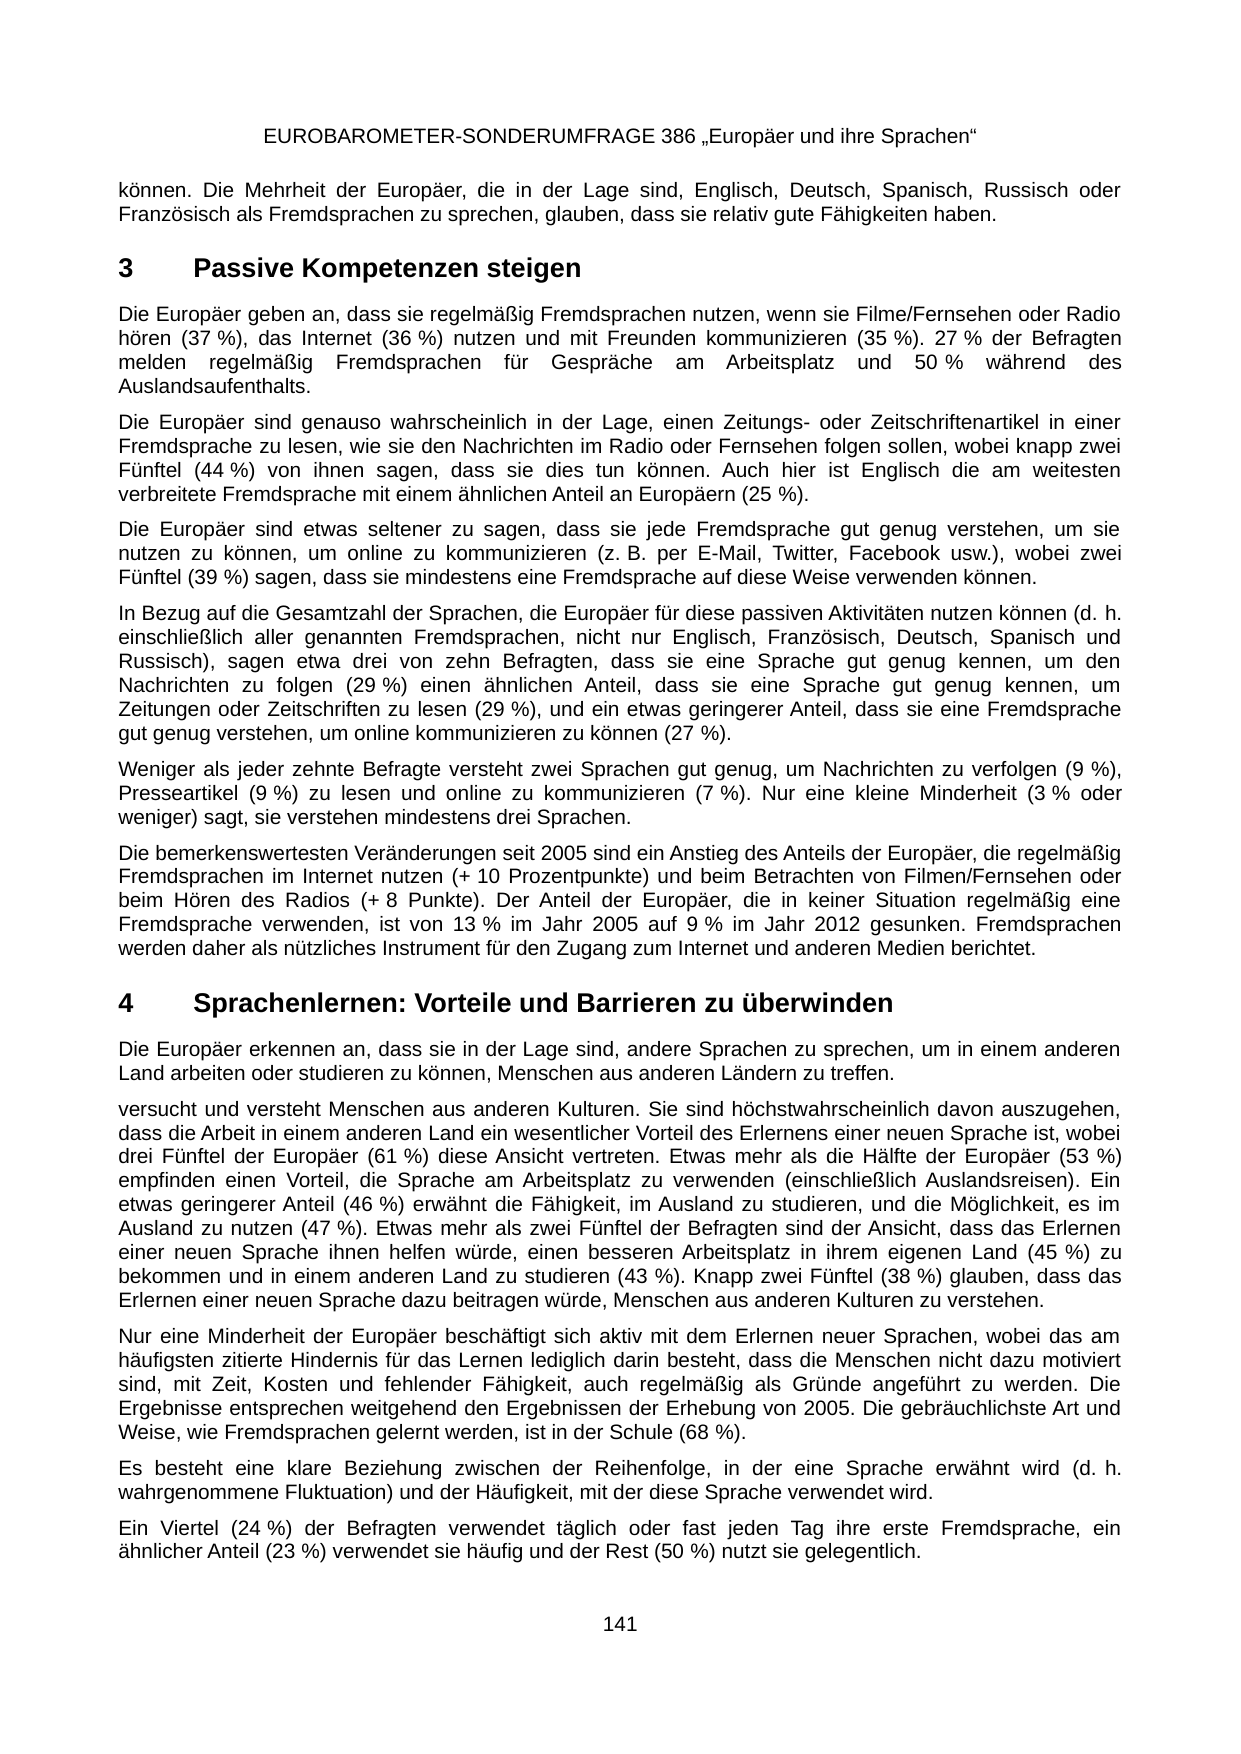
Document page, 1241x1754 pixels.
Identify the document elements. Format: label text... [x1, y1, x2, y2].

text versucht und versteht Menschen aus anderen Kulturen. Sie sind höchstwahrscheinlich davon auszugehen, dass die Arbeit in einem anderen Land ein wesentlicher Vorteil des Erlernens einer neuen Sprache ist, wobei drei Fünftel der Europäer (61 %) diese Ansicht vertreten. Etwas mehr als die Hälfte der Europäer (53 %) empfinden einen Vorteil, die Sprache am Arbeitsplatz zu verwenden (einschließlich Auslandsreisen). Ein etwas geringerer Anteil (46 %) erwähnt die Fähigkeit, im Ausland zu studieren, und die Möglichkeit, es im Ausland zu nutzen (47 %). Etwas mehr als zwei Fünftel der Befragten sind der Ansicht, dass das Erlernen einer neuen Sprache ihnen helfen würde, einen besseren Arbeitsplatz in ihrem eigenen Land (45 %) zu bekommen und in einem anderen Land zu studieren (43 %). Knapp zwei Fünftel (38 %) glauben, dass das Erlernen einer neuen Sprache dazu beitragen würde, Menschen aus anderen Kulturen zu verstehen. [118, 1096, 1122, 1312]
text Die bemerkenswertesten Veränderungen seit 2005 sind ein Anstieg des Anteils der Europäer, die regelmäßig Fremdsprachen im Internet nutzen (+ 10 Prozentpunkte) und beim Betrachten von Filmen/Fernsehen oder beim Hören des Radios (+ 8 Punkte). Der Anteil der Europäer, die in keiner Situation regelmäßig eine Fremdsprache verwenden, ist von 13 % im Jahr 2005 auf 9 % im Jahr 2012 gesunken. Fremdsprachen werden daher als nützliches Instrument für den Zugang zum Internet und anderen Medien berichtet. [118, 840, 1122, 960]
text Die Europäer erkennen an, dass sie in der Lage sind, andere Sprachen zu sprechen, um in einem anderen Land arbeiten oder studieren zu können, Menschen aus anderen Ländern zu treffen. [118, 1037, 1122, 1084]
text Die Europäer geben an, dass sie regelmäßig Fremdsprachen nutzen, wenn sie Filme/Fernsehen oder Radio hören (37 %), das Internet (36 %) nutzen und mit Freunden kommunizieren (35 %). 27 % der Befragten melden regelmäßig Fremdsprachen für Gespräche am Arbeitsplatz und 50 % während des Auslandsaufenthalts. [118, 302, 1122, 398]
text Die Europäer sind etwas seltener zu sagen, dass sie jede Fremdsprache gut genug verstehen, um sie nutzen zu können, um online zu kommunizieren (z. B. per E-Mail, Twitter, Facebook usw.), wobei zwei Fünftel (39 %) sagen, dass sie mindestens eine Fremdsprache auf diese Weise verwenden können. [118, 517, 1122, 589]
text Ein Viertel (24 %) der Befragten verwendet täglich oder fast jeden Tag ihre erste Fremdsprache, ein ähnlicher Anteil (23 %) verwendet sie häufig und der Rest (50 %) nutzt sie gelegentlich. [118, 1515, 1122, 1563]
text können. Die Mehrheit der Europäer, die in der Lage sind, Englisch, Deutsch, Spanisch, Russisch oder Französisch als Fremdsprachen zu sprechen, glauben, dass sie relativ gute Fähigkeiten haben. [118, 177, 1122, 225]
text In Bezug auf die Gesamtzahl der Sprachen, die Europäer für diese passiven Aktivitäten nutzen können (d. h. einschließlich aller genannten Fremdsprachen, nicht nur Englisch, Französisch, Deutsch, Spanisch und Russisch), sagen etwa drei von zehn Befragten, dass sie eine Sprache gut genug kennen, um den Nachrichten zu folgen (29 %) einen ähnlichen Anteil, dass sie eine Sprache gut genug kennen, um Zeitungen oder Zeitschriften zu lesen (29 %), und ein etwas geringerer Anteil, dass sie eine Fremdsprache gut genug verstehen, um online kommunizieren zu können (27 %). [118, 601, 1122, 745]
text Nur eine Minderheit der Europäer beschäftigt sich aktiv mit dem Erlernen neuer Sprachen, wobei das am häufigsten zitierte Hindernis für das Lernen lediglich darin besteht, dass die Menschen nicht dazu motiviert sind, mit Zeit, Kosten und fehlender Fähigkeit, auch regelmäßig als Gründe angeführt zu werden. Die Ergebnisse entsprechen weitgehend den Ergebnissen der Erhebung von 2005. Die gebräuchlichste Art und Weise, wie Fremdsprachen gelernt werden, ist in der Schule (68 %). [118, 1324, 1122, 1444]
text Weniger als jeder zehnte Befragte versteht zwei Sprachen gut genug, um Nachrichten zu verfolgen (9 %), Presseartikel (9 %) zu lesen und online zu kommunizieren (7 %). Nur eine kleine Minderheit (3 % oder weniger) sagt, sie verstehen mindestens drei Sprachen. [118, 757, 1122, 828]
subtitle Sprachenlernen: Vorteile und Barrieren zu überwinden [118, 987, 1122, 1018]
subtitle Passive Kompetenzen steigen [118, 252, 1122, 283]
text Es besteht eine klare Beziehung zwischen der Reihenfolge, in der eine Sprache erwähnt wird (d. h. wahrgenommene Fluktuation) und der Häufigkeit, mit der diese Sprache verwendet wird. [118, 1456, 1122, 1503]
text Die Europäer sind genauso wahrscheinlich in der Lage, einen Zeitungs- oder Zeitschriftenartikel in einer Fremdsprache zu lesen, wie sie den Nachrichten im Radio oder Fernsehen folgen sollen, wobei knapp zwei Fünftel (44 %) von ihnen sagen, dass sie dies tun können. Auch hier ist Englisch die am weitesten verbreitete Fremdsprache mit einem ähnlichen Anteil an Europäern (25 %). [118, 409, 1122, 505]
